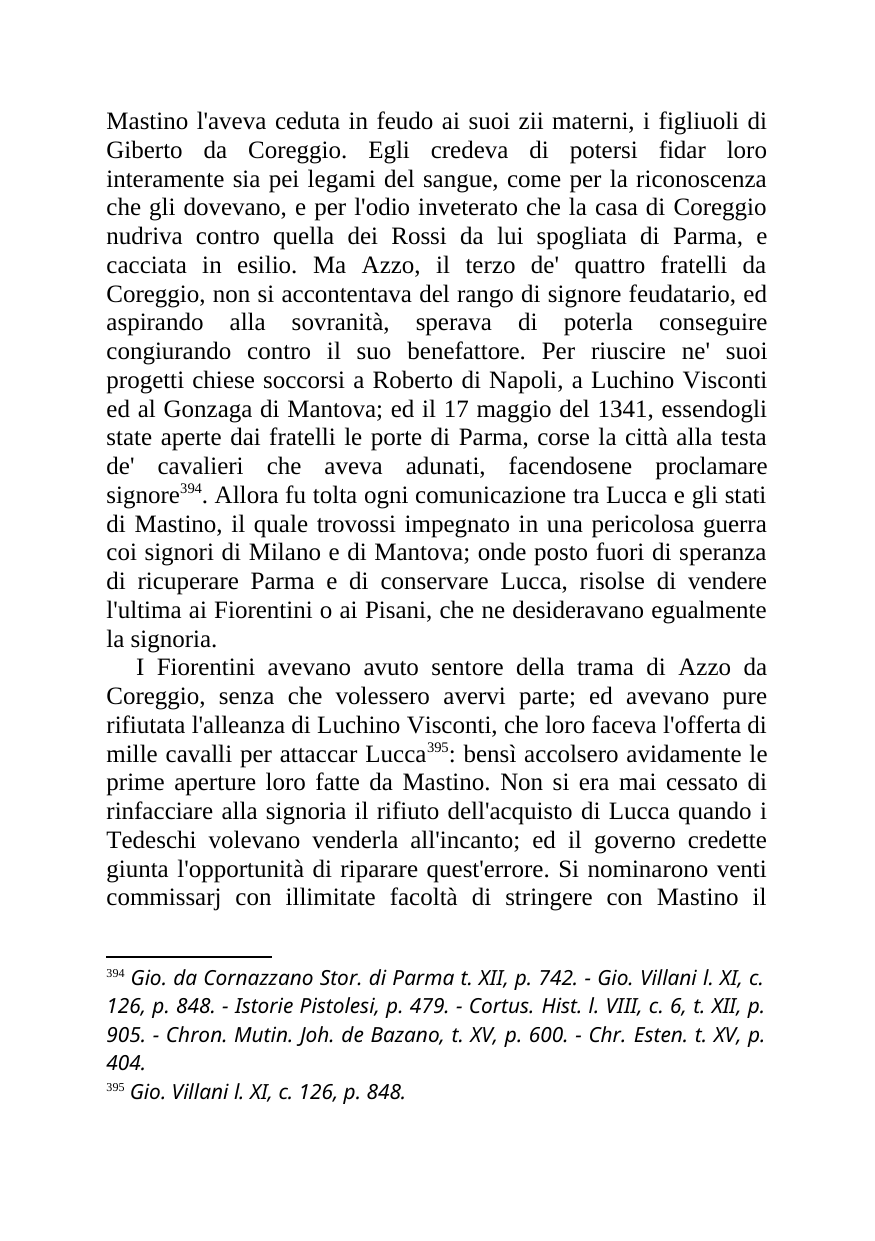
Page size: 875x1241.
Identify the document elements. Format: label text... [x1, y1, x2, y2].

text Gio. da Cornazzano Stor. di Parma t. XII, p. 742. - Gio. Villani l. XI, c. 126, p. 848. - Istorie Pistolesi, p. 479. - Cortus. Hist. l. VIII, c. 6, t. XII, p. 905. - Chron. Mutin. Joh. de Bazano, t. XV, p. 600. - Chr. Esten. t. XV, p. 404. [106, 963, 768, 1077]
text I Fiorentini avevano avuto sentore della trama di Azzo da Coreggio, senza che volessero avervi parte; ed avevano pure rifiutata l'alleanza di Luchino Visconti, che loro faceva l'offerta di mille cavalli per attaccar Lucca: bensì accolsero avidamente le prime aperture loro fatte da Mastino. Non si era mai cessato di rinfacciare alla signoria il rifiuto dell'acquisto di Lucca quando i Tedeschi volevano venderla all'incanto; ed il governo credette giunta l'opportunità di riparare quest'errore. Si nominarono venti commissarj con illimitate facoltà di stringere con Mastino il [106, 652, 768, 911]
text Mastino l'aveva ceduta in feudo ai suoi zii materni, i figliuoli di Giberto da Coreggio. Egli credeva di potersi fidar loro interamente sia pei legami del sangue, come per la riconoscenza che gli dovevano, e per l'odio inveterato che la casa di Coreggio nudriva contro quella dei Rossi da lui spogliata di Parma, e cacciata in esilio. Ma Azzo, il terzo de' quattro fratelli da Coreggio, non si accontentava del rango di signore feudatario, ed aspirando alla sovranità, sperava di poterla conseguire congiurando contro il suo benefattore. Per riuscire ne' suoi progetti chiese soccorsi a Roberto di Napoli, a Luchino Visconti ed al Gonzaga di Mantova; ed il 17 maggio del 1341, essendogli state aperte dai fratelli le porte di Parma, corse la città alla testa de' cavalieri che aveva adunati, facendosene proclamare signore. Allora fu tolta ogni comunicazione tra Lucca e gli stati di Mastino, il quale trovossi impegnato in una pericolosa guerra coi signori di Milano e di Mantova; onde posto fuori di speranza di ricuperare Parma e di conservare Lucca, risolse di vendere l'ultima ai Fiorentini o ai Pisani, che ne desideravano egualmente la signoria. [106, 106, 768, 652]
text Gio. Villani l. XI, c. 126, p. 848. [106, 1077, 768, 1105]
